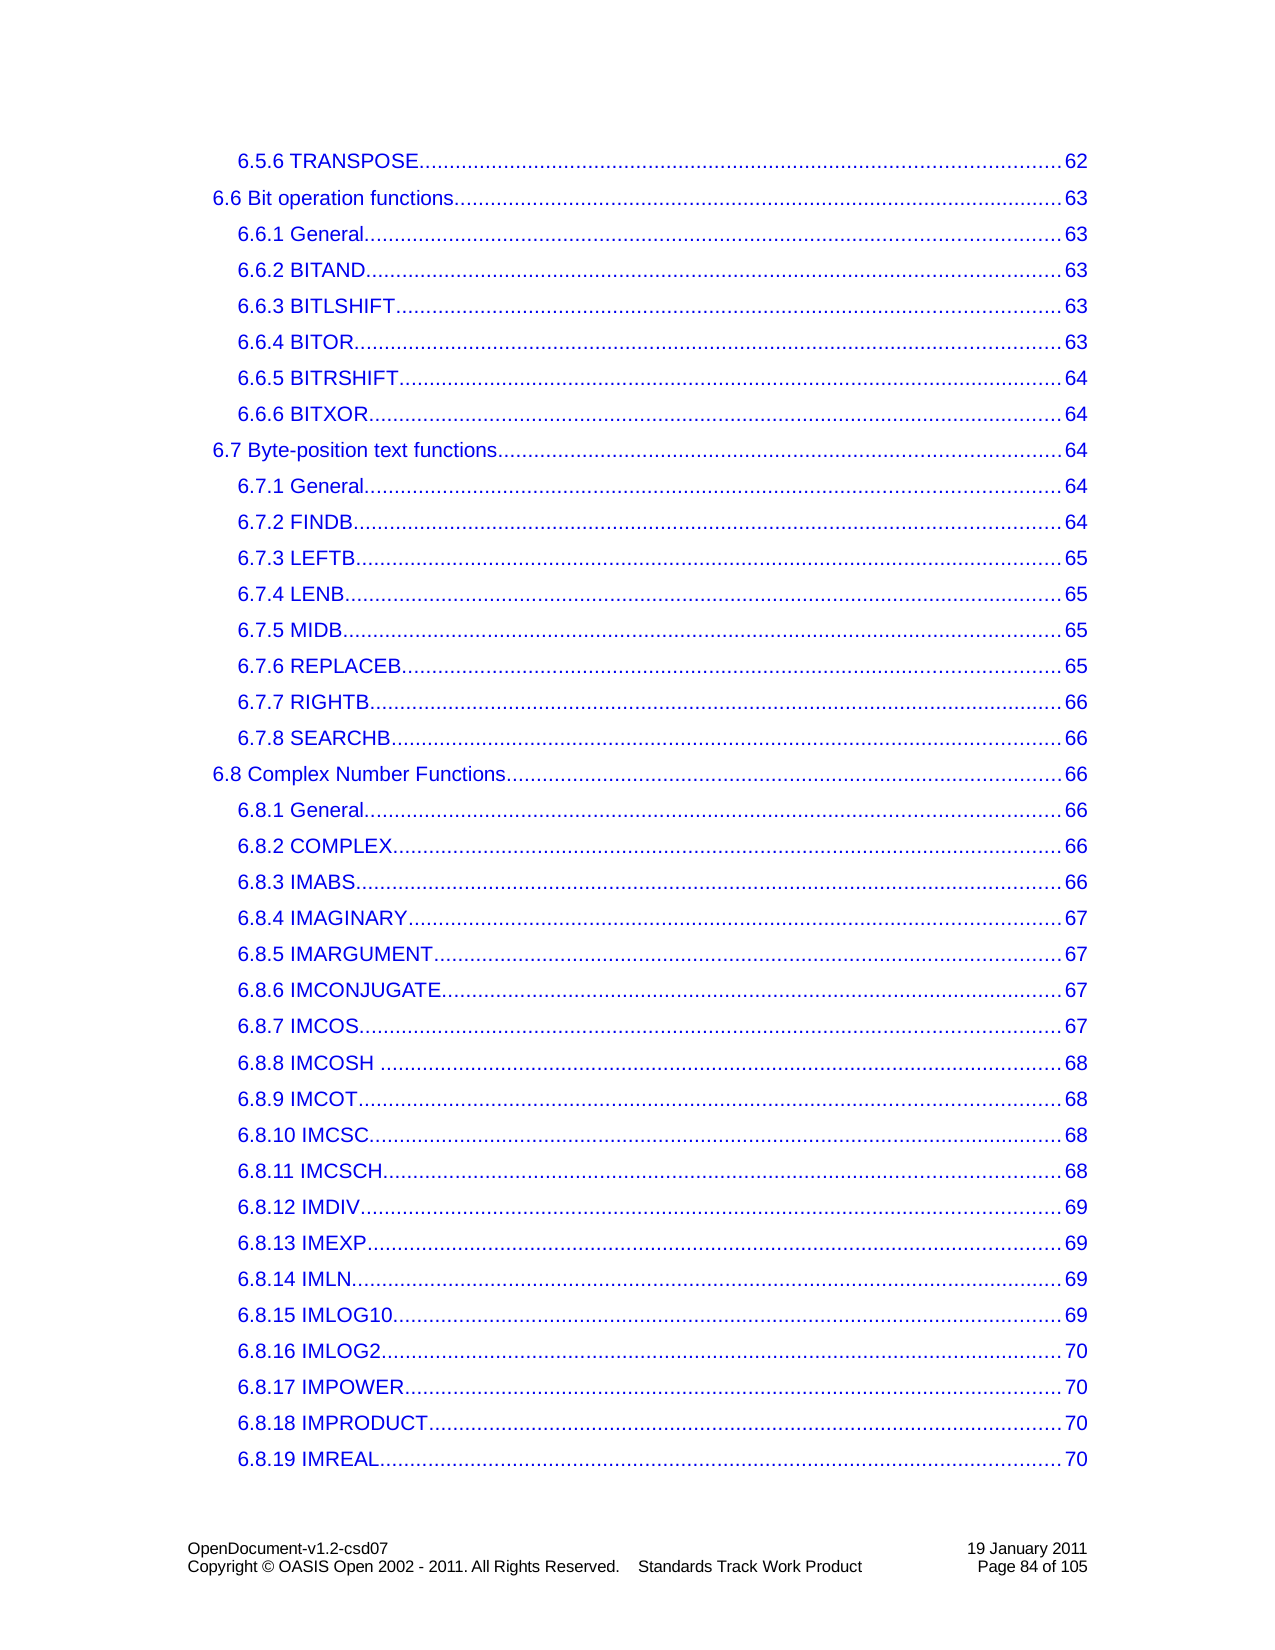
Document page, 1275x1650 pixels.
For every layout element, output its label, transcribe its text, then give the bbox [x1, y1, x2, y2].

text 6.7.8 SEARCHB 66 [237, 727, 1088, 750]
text 6.7.3 LEFTB 65 [237, 546, 1088, 570]
text 6.7.1 General 64 [237, 474, 1088, 498]
text 6.5.6 TRANSPOSE 62 [237, 150, 1088, 173]
text 6.8.1 General 66 [237, 799, 1088, 822]
text 6.8.19 IMREAL 70 [237, 1447, 1088, 1471]
text 6.8.13 IMEXP 69 [237, 1231, 1088, 1255]
text 6.7.7 RIGHTB 66 [237, 691, 1088, 714]
text 6.8.4 IMAGINARY 67 [237, 907, 1088, 930]
text 6.6.4 BITOR 63 [237, 330, 1088, 354]
text 6.8.17 IMPOWER 70 [237, 1375, 1088, 1399]
text 6.8.11 IMCSCH 68 [237, 1159, 1088, 1183]
text 6.7.4 LENB 65 [237, 582, 1088, 606]
text 6.8.14 IMLN 69 [237, 1267, 1088, 1291]
text 6.8.18 IMPRODUCT 70 [237, 1411, 1088, 1435]
text 6.6.3 BITLSHIFT 63 [237, 294, 1088, 318]
text 6.6.6 BITXOR 64 [237, 402, 1088, 426]
text 6.7.6 REPLACEB 65 [237, 654, 1088, 678]
text 6.8.3 IMABS 66 [237, 871, 1088, 894]
text 6.6 Bit operation functions 63 [212, 186, 1088, 209]
text 6.8.7 IMCOS 67 [237, 1015, 1088, 1038]
text 6.6.5 BITRSHIFT 64 [237, 366, 1088, 390]
text 6.7 Byte-position text functions 64 [212, 438, 1088, 462]
text 6.7.2 FINDB 64 [237, 510, 1088, 534]
text 6.6.1 General 63 [237, 222, 1088, 246]
text 6.7.5 MIDB 65 [237, 618, 1088, 642]
text 6.8.2 COMPLEX 66 [237, 835, 1088, 858]
text 6.8.12 IMDIV 69 [237, 1195, 1088, 1219]
text 6.8.5 IMARGUMENT 67 [237, 943, 1088, 966]
text 6.8.10 IMCSC 68 [237, 1123, 1088, 1147]
text 6.8.9 IMCOT 68 [237, 1087, 1088, 1111]
text 6.8 Complex Number Functions 66 [212, 763, 1088, 786]
text 6.8.8 IMCOSH 68 [237, 1051, 1088, 1074]
text 6.6.2 BITAND 63 [237, 258, 1088, 282]
text 6.8.15 IMLOG10 69 [237, 1303, 1088, 1327]
text 6.8.6 IMCONJUGATE 67 [237, 979, 1088, 1002]
text 6.8.16 IMLOG2 70 [237, 1339, 1088, 1363]
